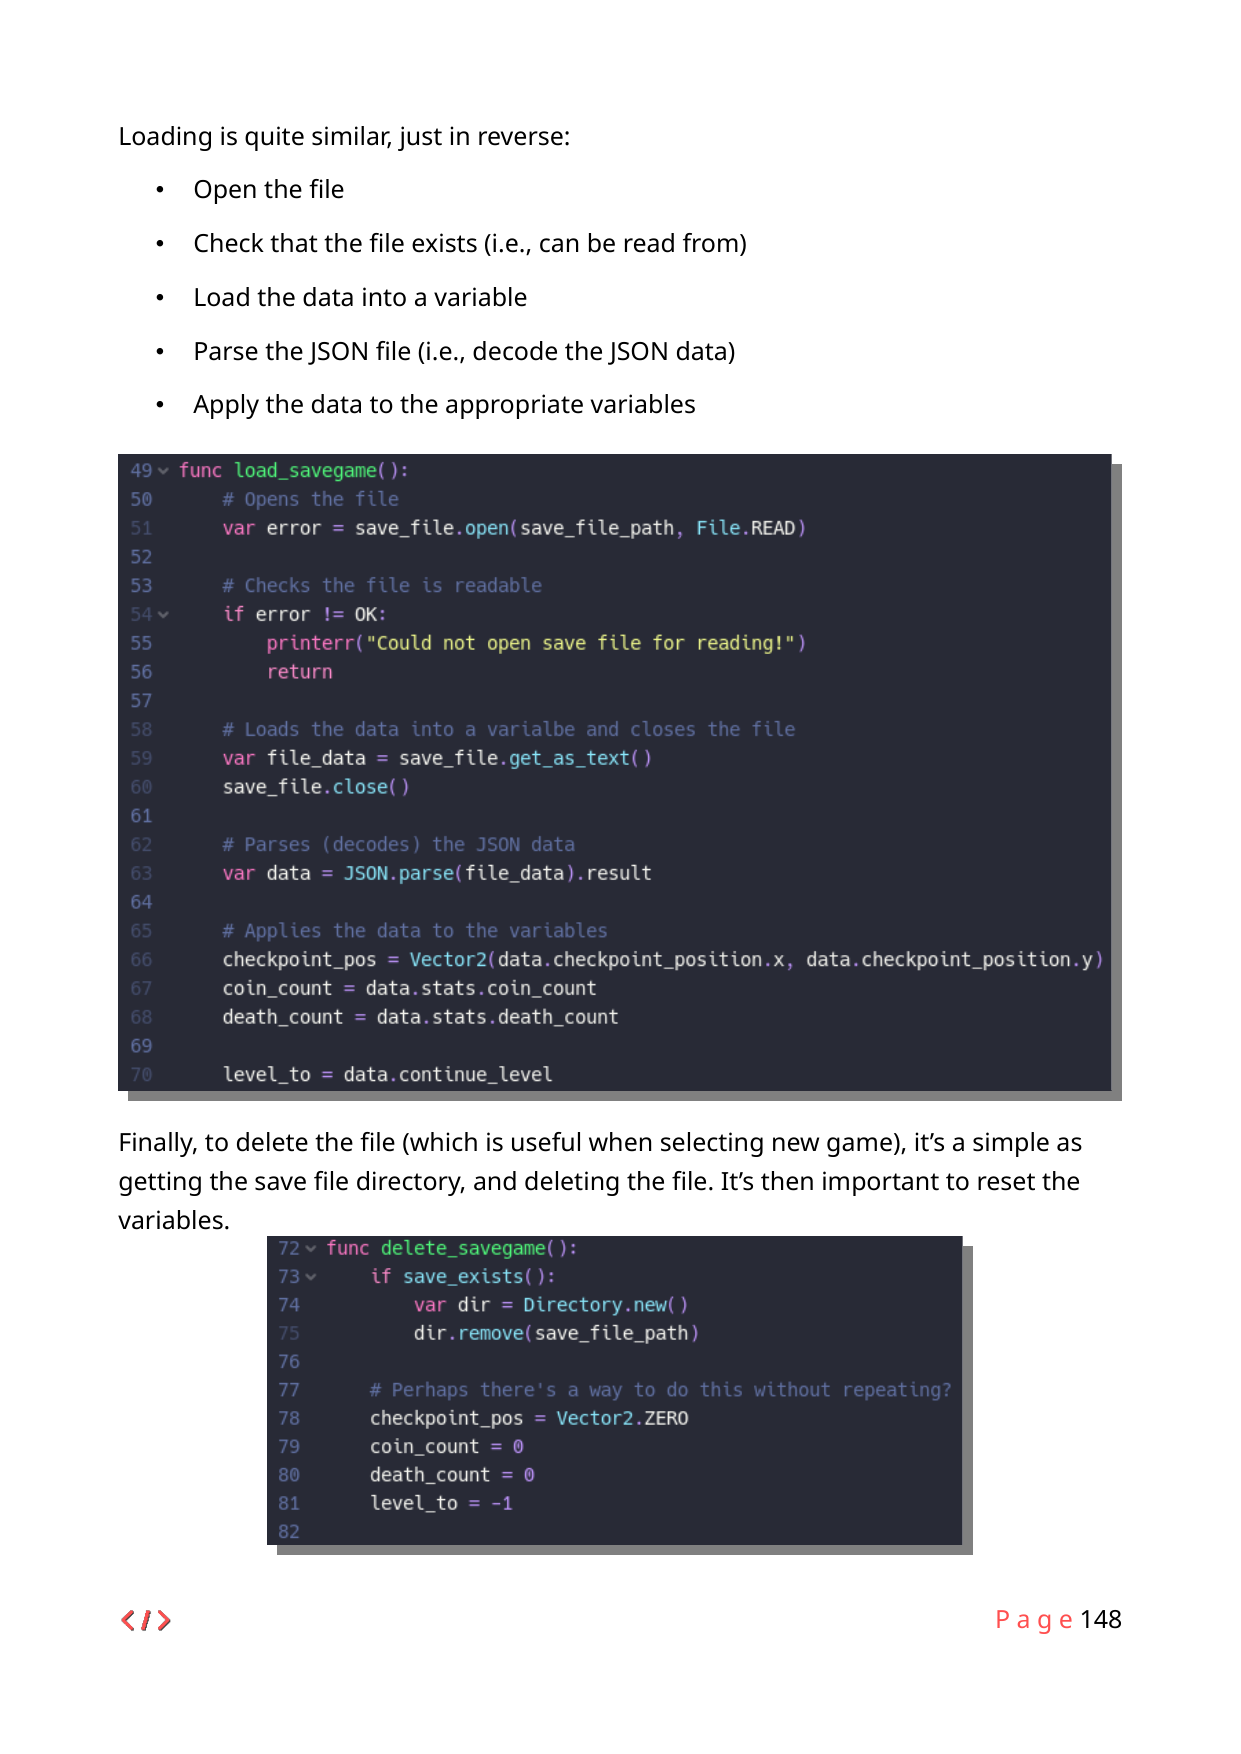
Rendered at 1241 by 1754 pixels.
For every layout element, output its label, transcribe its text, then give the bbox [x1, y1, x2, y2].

picture [116, 1591, 175, 1649]
picture [267, 1236, 963, 1545]
list Apply the data to the appropriate variables [156, 387, 1122, 421]
list Load the data into a variable [156, 279, 1122, 313]
text Loading is quite similar, just in reverse: [118, 118, 1122, 152]
list Parse the JSON file (i.e., decode the JSON data) [156, 333, 1122, 367]
text [118, 441, 1122, 464]
list Check that the file exists (i.e., can be read from) [156, 226, 1122, 260]
picture [118, 454, 1112, 1091]
text Finally, to delete the file (which is useful when selecting new game), it’s a simple as getting the save file directory, and deleting the file. It’s then important to reset the variables. [118, 1091, 1122, 1237]
list Open the file [156, 172, 1122, 206]
